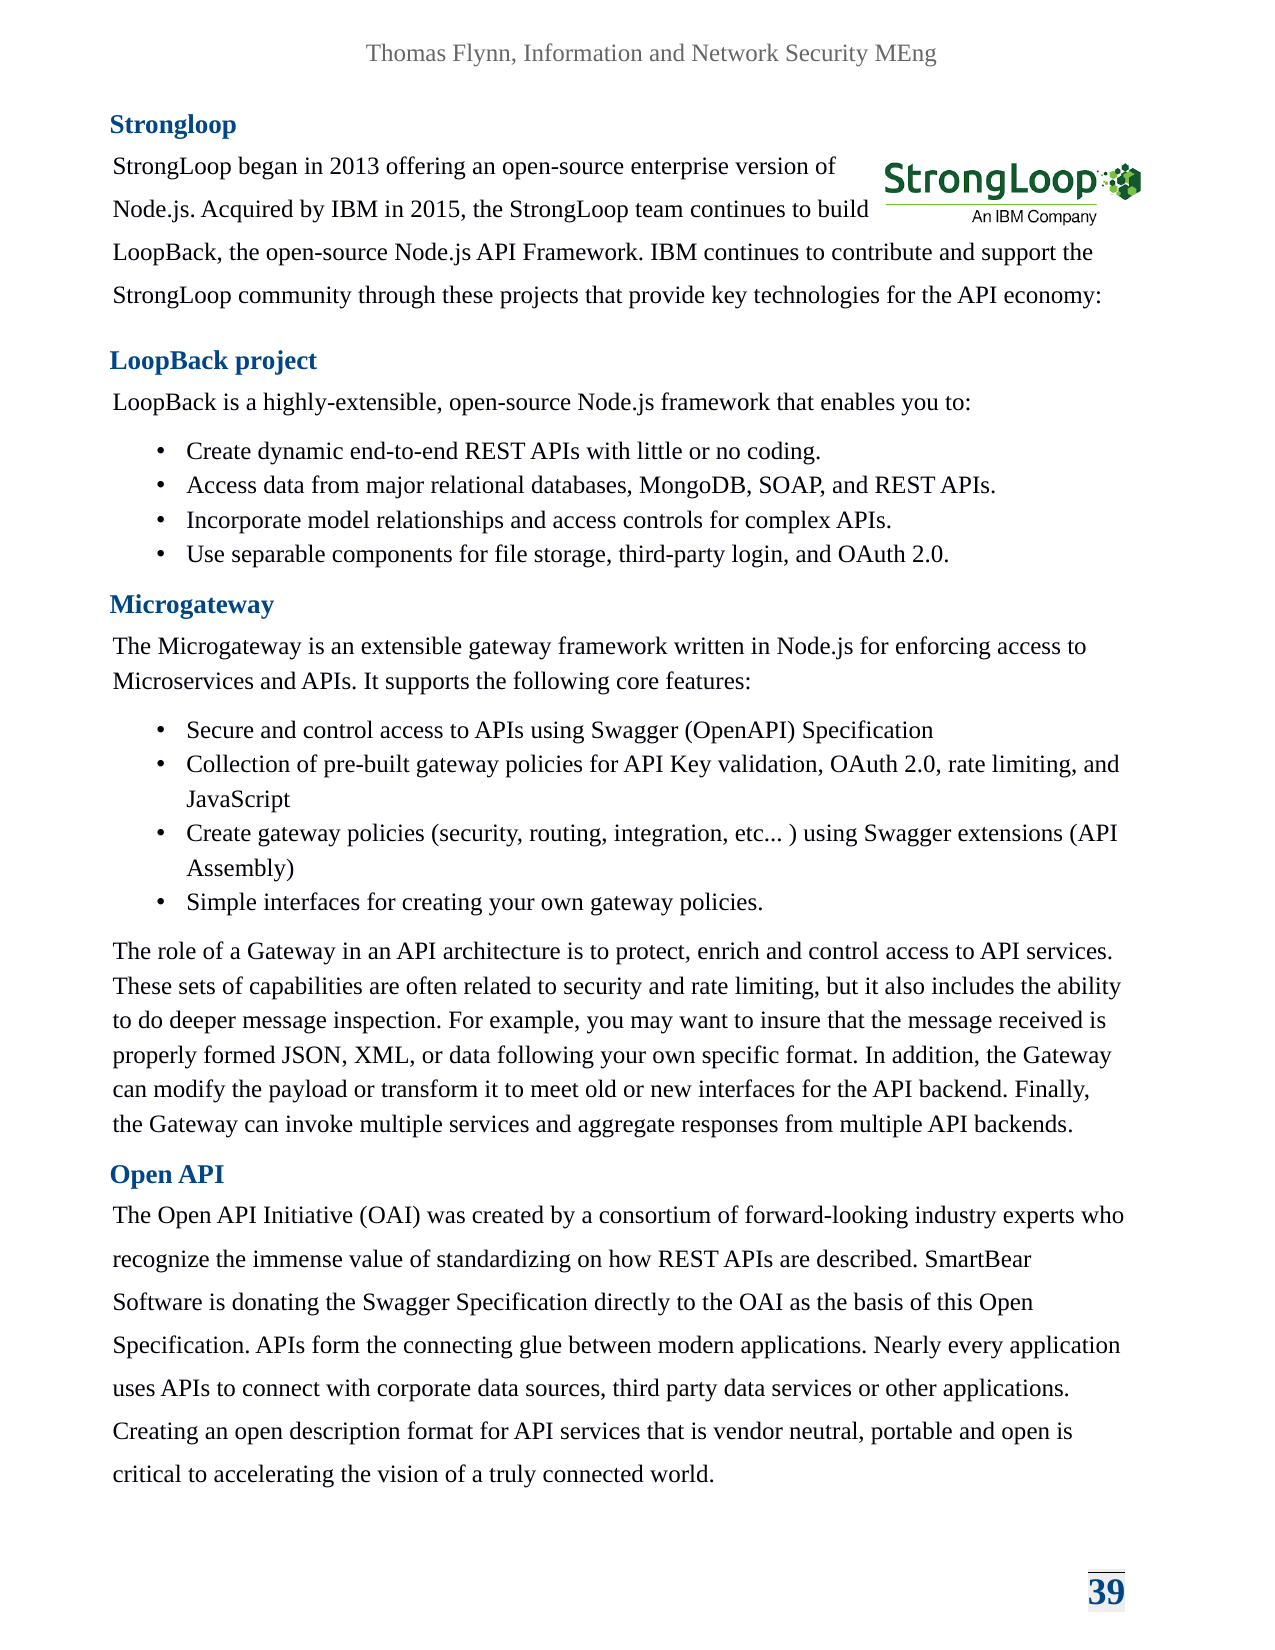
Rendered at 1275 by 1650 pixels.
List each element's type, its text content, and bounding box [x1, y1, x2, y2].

text The Open API Initiative (OAI) was created by a consortium of forward-looking industry experts who recognize the immense value of standardizing on how REST APIs are described. SmartBear Software is donating the Swagger Specification directly to the OAI as the basis of this Open Specification. APIs form the connecting glue between modern applications. Nearly every application uses APIs to connect with corporate data sources, third party data services or other applications. Creating an open description format for API services that is vendor neutral, portable and open is critical to accelerating the vision of a truly connected world. [112, 1201, 1125, 1488]
list Incorporate model relationships and access controls for complex APIs. [156, 505, 1125, 533]
list Create dynamic end-to-end REST APIs with little or no coding. [156, 436, 1125, 464]
text LoopBack is a highly-extensible, open-source Node.js framework that enables you to: [112, 387, 1125, 416]
text The role of a Gateway in an API architecture is to protect, enrich and control access to API services. These sets of capabilities are often related to security and rate limiting, but it also includes the ability to do deeper message inspection. For example, you may want to insure that the message received is properly formed JSON, XML, or data following your own specific format. In addition, the Gateway can modify the payload or transform it to meet old or new interfaces for the API backend. Finally, the Gateway can invoke multiple services and aggregate responses from multiple API backends. [112, 936, 1125, 1137]
subtitle Microgateway [109, 588, 1125, 619]
subtitle LoopBack project [109, 344, 1125, 375]
picture [869, 148, 1149, 231]
text StrongLoop began in 2013 offering an open-source enterprise version of Node.js. Acquired by IBM in 2015, the StrongLoop team continues to build LoopBack, the open-source Node.js API Framework. IBM continues to contribute and support the StrongLoop community through these projects that provide key technologies for the API economy: [112, 151, 1125, 309]
list Simple interfaces for creating your own gateway policies. [156, 887, 1125, 916]
list Access data from major relational databases, MongoDB, SOAP, and REST APIs. [156, 470, 1125, 499]
text The Microgateway is an extensible gateway framework written in Node.js for enforcing access to Microservices and APIs. It supports the following core features: [112, 631, 1125, 694]
list Use separable components for file storage, third-party login, and OAuth 2.0. [156, 539, 1125, 568]
list Collection of pre-built gateway policies for API Key validation, OAuth 2.0, rate limiting, and JavaScript [156, 749, 1125, 812]
list Create gateway policies (security, routing, integration, etc... ) using Swagger extensions (API Assembly) [156, 818, 1125, 881]
subtitle Open API [109, 1158, 1125, 1189]
subtitle Strongloop [109, 108, 1125, 139]
list Secure and control access to APIs using Swagger (OpenAPI) Specification [156, 715, 1125, 743]
